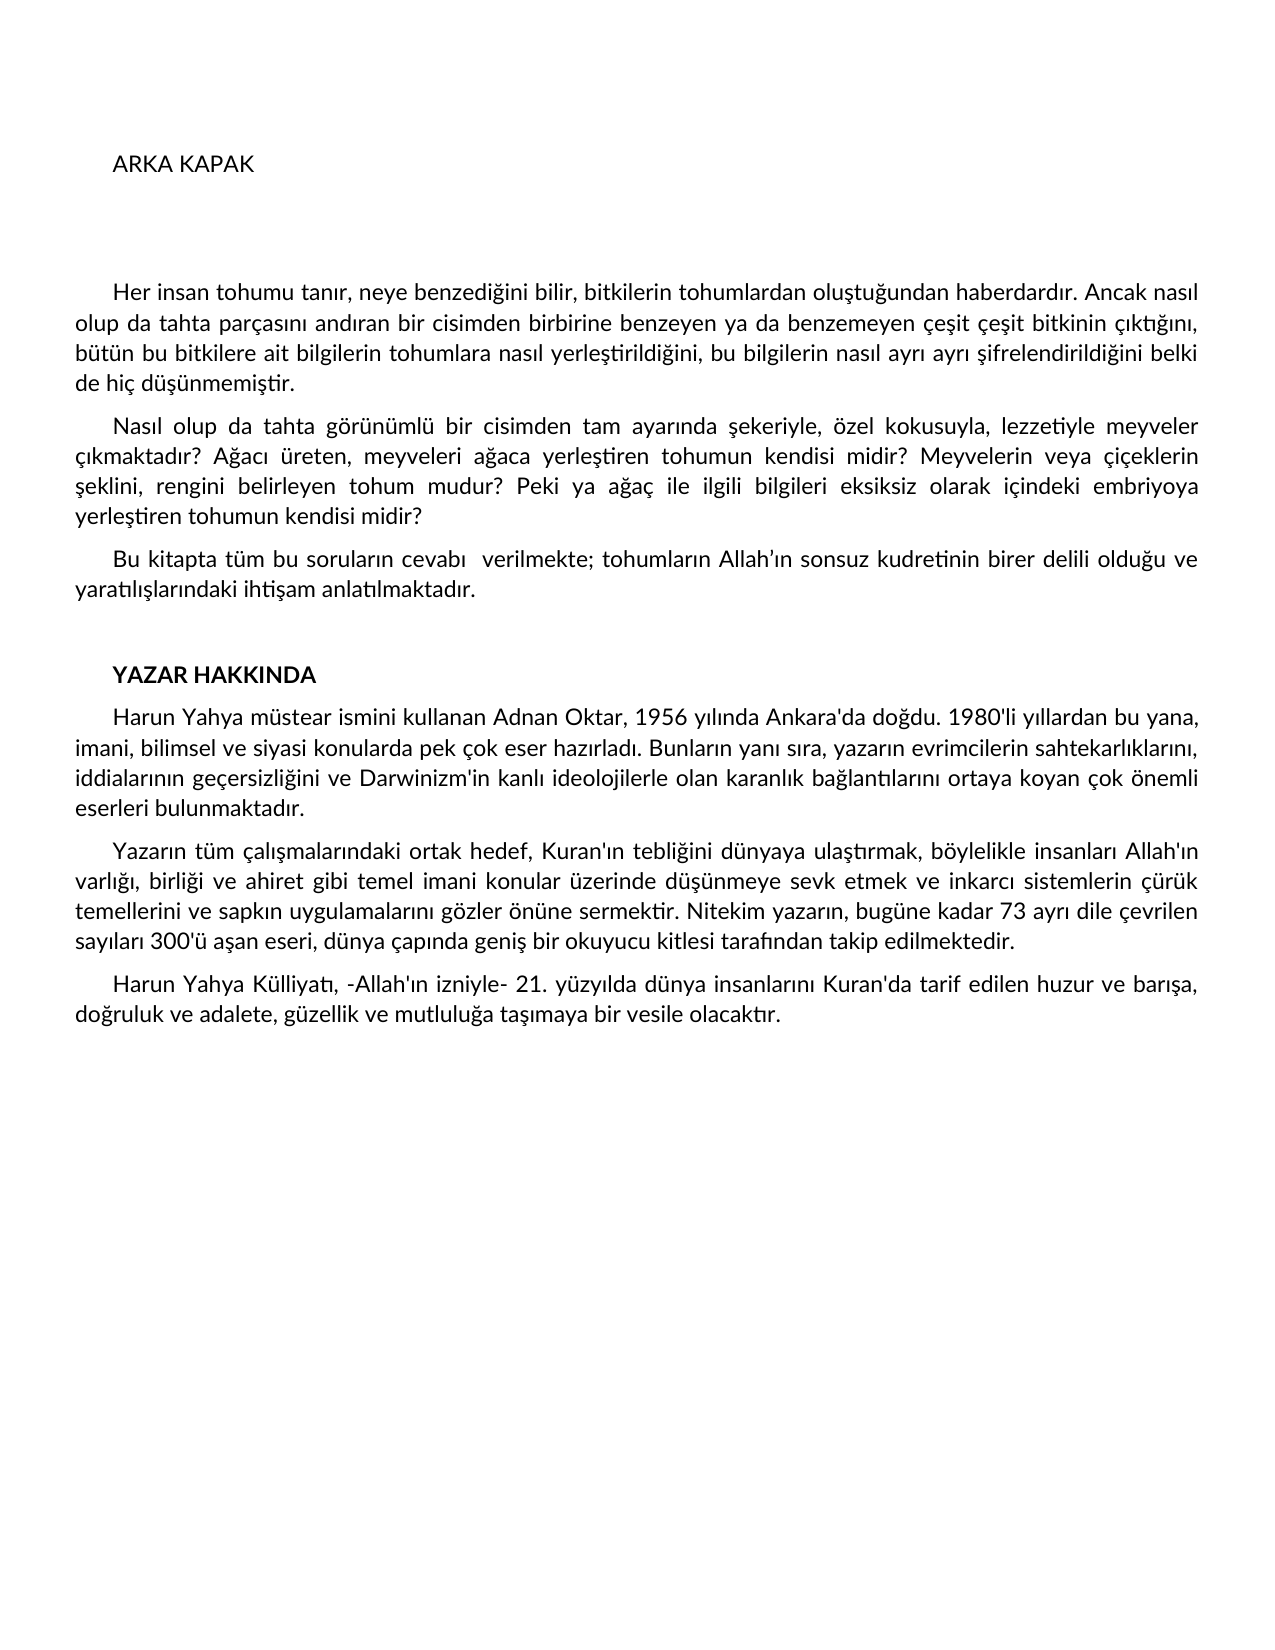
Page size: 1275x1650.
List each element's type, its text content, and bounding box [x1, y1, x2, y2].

text ARKA KAPAK [75, 150, 1200, 177]
text Yazarın tüm çalışmalarındaki ortak hedef, Kuran'ın tebliğini dünyaya ulaştırmak, böylelikle insanları Allah'ın varlığı, birliği ve ahiret gibi temel imani konular üzerinde düşünmeye sevk etmek ve inkarcı sistemlerin çürük temellerini ve sapkın uygulamalarını gözler önüne sermektir. Nitekim yazarın, bugüne kadar 73 ayrı dile çevrilen sayıları 300'ü aşan eseri, dünya çapında geniş bir okuyucu kitlesi tarafından takip edilmektedir. [75, 836, 1200, 954]
text Bu kitapta tüm bu soruların cevabı verilmekte; tohumların Allah’ın sonsuz kudretinin birer delili olduğu ve yaratılışlarındaki ihtişam anlatılmaktadır. [75, 545, 1200, 602]
text Harun Yahya Külliyatı, -Allah'ın izniyle- 21. yüzyılda dünya insanlarını Kuran'da tarif edilen huzur ve barışa, doğruluk ve adalete, güzellik ve mutluluğa taşımaya bir vesile olacaktır. [75, 970, 1200, 1027]
text YAZAR HAKKINDA [75, 660, 1200, 688]
text Harun Yahya müstear ismini kullanan Adnan Oktar, 1956 yılında Ankara'da doğdu. 1980'li yıllardan bu yana, imani, bilimsel ve siyasi konularda pek çok eser hazırladı. Bunların yanı sıra, yazarın evrimcilerin sahtekarlıklarını, iddialarının geçersizliğini ve Darwinizm'in kanlı ideolojilerle olan karanlık bağlantılarını ortaya koyan çok önemli eserleri bulunmaktadır. [75, 703, 1200, 821]
text Her insan tohumu tanır, neye benzediğini bilir, bitkilerin tohumlardan oluştuğundan haberdardır. Ancak nasıl olup da tahta parçasını andıran bir cisimden birbirine benzeyen ya da benzemeyen çeşit çeşit bitkinin çıktığını, bütün bu bitkilere ait bilgilerin tohumlara nasıl yerleştirildiğini, bu bilgilerin nasıl ayrı ayrı şifrelendirildiğini belki de hiç düşünmemiştir. [75, 278, 1200, 396]
text Nasıl olup da tahta görünümlü bir cisimden tam ayarında şekeriyle, özel kokusuyla, lezzetiyle meyveler çıkmaktadır? Ağacı üreten, meyveleri ağaca yerleştiren tohumun kendisi midir? Meyvelerin veya çiçeklerin şeklini, rengini belirleyen tohum mudur? Peki ya ağaç ile ilgili bilgileri eksiksiz olarak içindeki embriyoya yerleştiren tohumun kendisi midir? [75, 411, 1200, 529]
